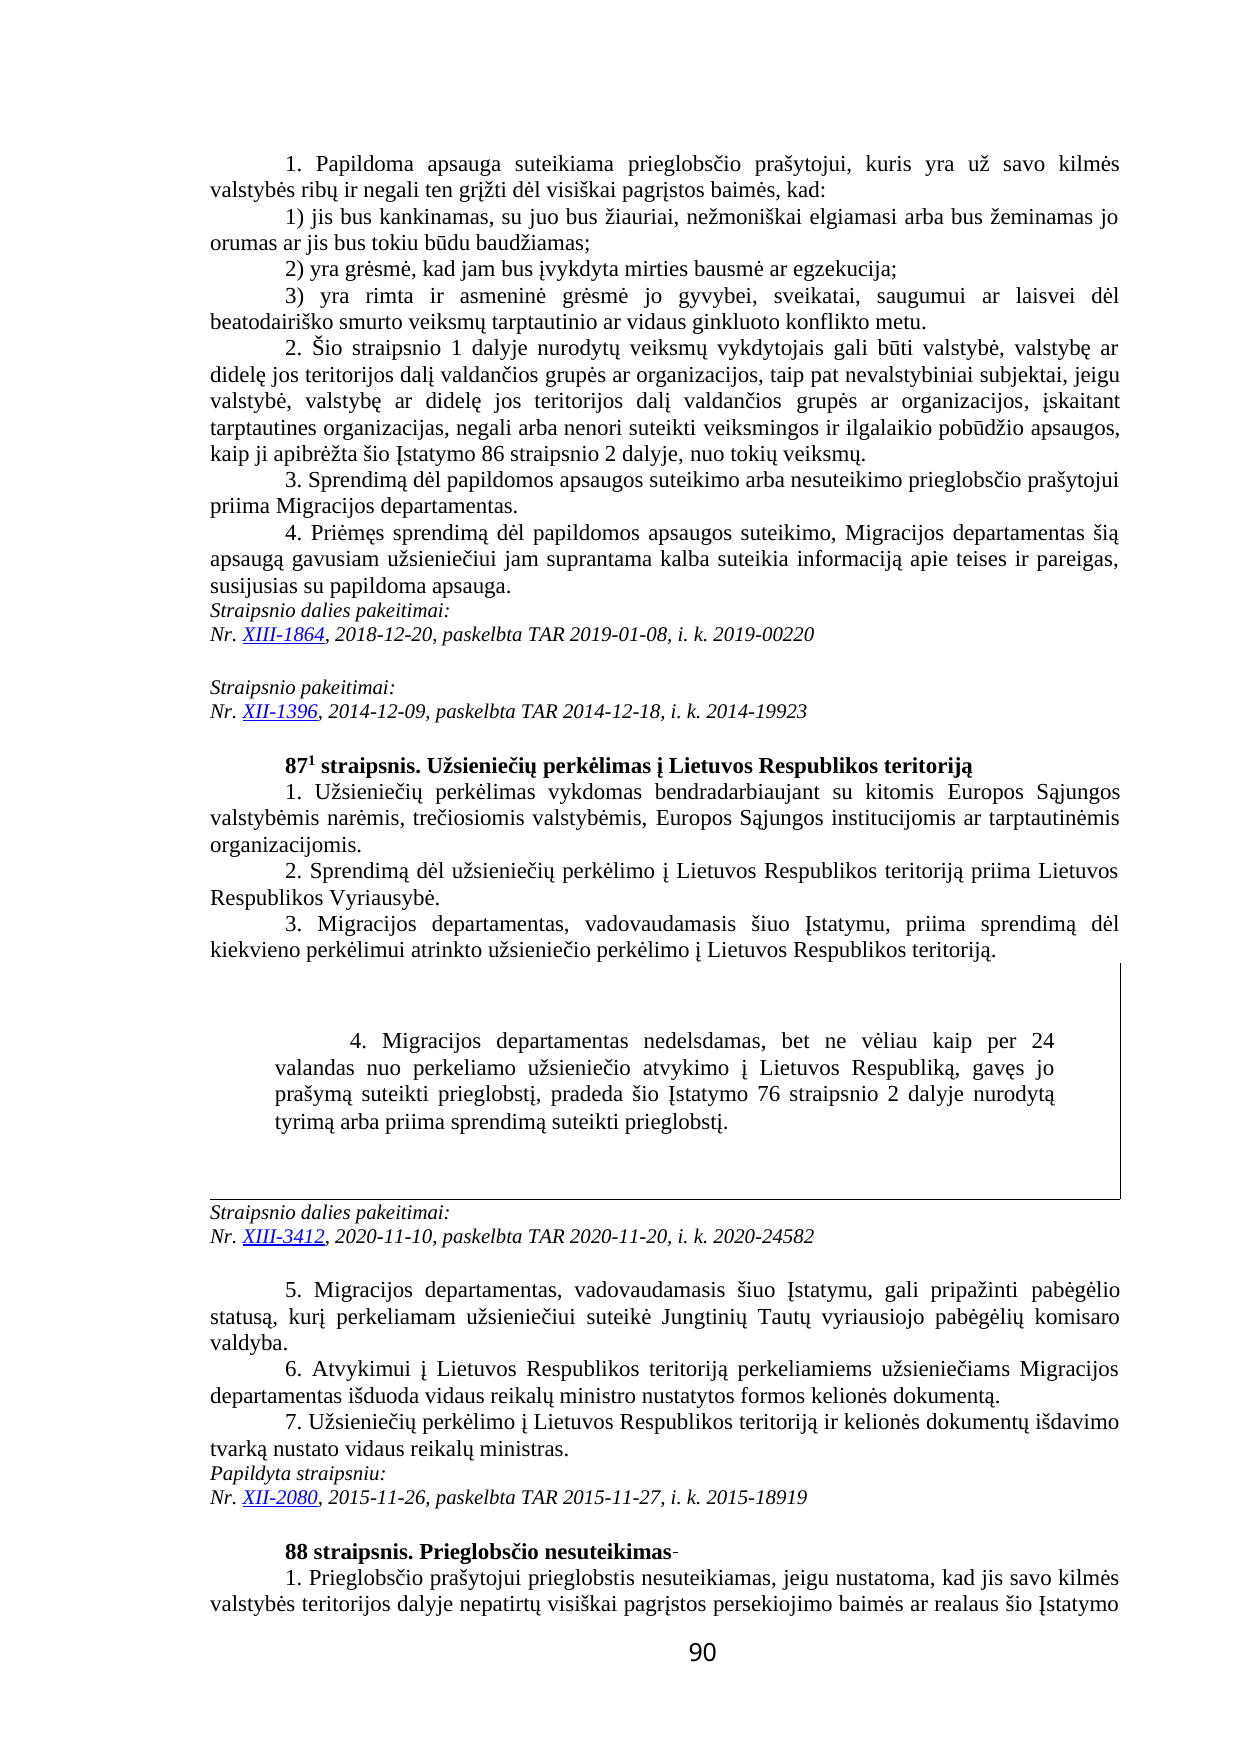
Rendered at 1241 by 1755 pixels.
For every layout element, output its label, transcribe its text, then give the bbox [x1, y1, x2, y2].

text 1. Prieglobsčio prašytojui prieglobstis nesuteikiamas, jeigu nustatoma, kad jis savo kilmės valstybės teritorijos dalyje nepatirtų visiškai pagrįstos persekiojimo baimės ar realaus šio Įstatymo [210, 1564, 1120, 1617]
text 1. Užsieniečių perkėlimas vykdomas bendradarbiaujant su kitomis Europos Sąjungos valstybėmis narėmis, trečiosiomis valstybėmis, Europos Sąjungos institucijomis ar tarptautinėmis organizacijomis. [210, 778, 1120, 857]
text 88 straipsnis. Prieglobsčio nesuteikimas [210, 1538, 1120, 1564]
text 3) yra rimta ir asmeninė grėsmė jo gyvybei, sveikatai, saugumui ar laisvei dėl beatodairiško smurto veiksmų tarptautinio ar vidaus ginkluoto konflikto metu. [210, 282, 1120, 334]
text Straipsnio dalies pakeitimai: [210, 598, 1120, 622]
text 1) jis bus kankinamas, su juo bus žiauriai, nežmoniškai elgiamasi arba bus žeminamas jo orumas ar jis bus tokiu būdu baudžiamas; [210, 203, 1120, 255]
text 5. Migracijos departamentas, vadovaudamasis šiuo Įstatymu, gali pripažinti pabėgėlio statusą, kurį perkeliamam užsieniečiui suteikė Jungtinių Tautų vyriausiojo pabėgėlių komisaro valdyba. [210, 1276, 1120, 1356]
text 1. Papildoma apsauga suteikiama prieglobsčio prašytojui, kuris yra už savo kilmės valstybės ribų ir negali ten grįžti dėl visiškai pagrįstos baimės, kad: [210, 150, 1120, 203]
text Papildyta straipsniu: [210, 1461, 1120, 1485]
text 871 straipsnis. Užsieniečių perkėlimas į Lietuvos Respublikos teritoriją [210, 752, 1120, 778]
text 6. Atvykimui į Lietuvos Respublikos teritoriją perkeliamiems užsieniečiams Migracijos departamentas išduoda vidaus reikalų ministro nustatytos formos kelionės dokumentą. [210, 1356, 1120, 1408]
text 2. Šio straipsnio 1 dalyje nurodytų veiksmų vykdytojais gali būti valstybė, valstybę ar didelę jos teritorijos dalį valdančios grupės ar organizacijos, taip pat nevalstybiniai subjektai, jeigu valstybė, valstybę ar didelę jos teritorijos dalį valdančios grupės ar organizacijos, įskaitant tarptautines organizacijas, negali arba nenori suteikti veiksmingos ir ilgalaikio pobūdžio apsaugos, kaip ji apibrėžta šio Įstatymo 86 straipsnio 2 dalyje, nuo tokių veiksmų. [210, 334, 1120, 466]
text Straipsnio pakeitimai: [210, 675, 1120, 699]
text 2. Sprendimą dėl užsieniečių perkėlimo į Lietuvos Respublikos teritoriją priima Lietuvos Respublikos Vyriausybė. [210, 857, 1120, 910]
text 3. Migracijos departamentas, vadovaudamasis šiuo Įstatymu, priima sprendimą dėl kiekvieno perkėlimui atrinkto užsieniečio perkėlimo į Lietuvos Respublikos teritoriją. [210, 910, 1120, 963]
text 4. Priėmęs sprendimą dėl papildomos apsaugos suteikimo, Migracijos departamentas šią apsaugą gavusiam užsieniečiui jam suprantama kalba suteikia informaciją apie teises ir pareigas, susijusias su papildoma apsauga. [210, 519, 1120, 598]
text 3. Sprendimą dėl papildomos apsaugos suteikimo arba nesuteikimo prieglobsčio prašytojui priima Migracijos departamentas. [210, 466, 1120, 519]
text Nr. XII-1396, 2014-12-09, paskelbta TAR 2014-12-18, i. k. 2014-19923 [210, 699, 1120, 723]
text Nr. XIII-1864, 2018-12-20, paskelbta TAR 2019-01-08, i. k. 2019-00220 [210, 622, 1120, 646]
text 4. Migracijos departamentas nedelsdamas, bet ne vėliau kaip per 24 valandas nuo perkeliamo užsieniečio atvykimo į Lietuvos Respubliką, gavęs jo prašymą suteikti prieglobstį, pradeda šio Įstatymo 76 straipsnio 2 dalyje nurodytą tyrimą arba priima sprendimą suteikti prieglobstį. [210, 963, 1120, 1199]
text Nr. XIII-3412, 2020-11-10, paskelbta TAR 2020-11-20, i. k. 2020-24582 [210, 1224, 1120, 1248]
text Nr. XII-2080, 2015-11-26, paskelbta TAR 2015-11-27, i. k. 2015-18919 [210, 1485, 1120, 1509]
text 7. Užsieniečių perkėlimo į Lietuvos Respublikos teritoriją ir kelionės dokumentų išdavimo tvarką nustato vidaus reikalų ministras. [210, 1408, 1120, 1461]
text 2) yra grėsmė, kad jam bus įvykdyta mirties bausmė ar egzekucija; [210, 255, 1120, 282]
text Straipsnio dalies pakeitimai: [210, 1199, 1120, 1224]
